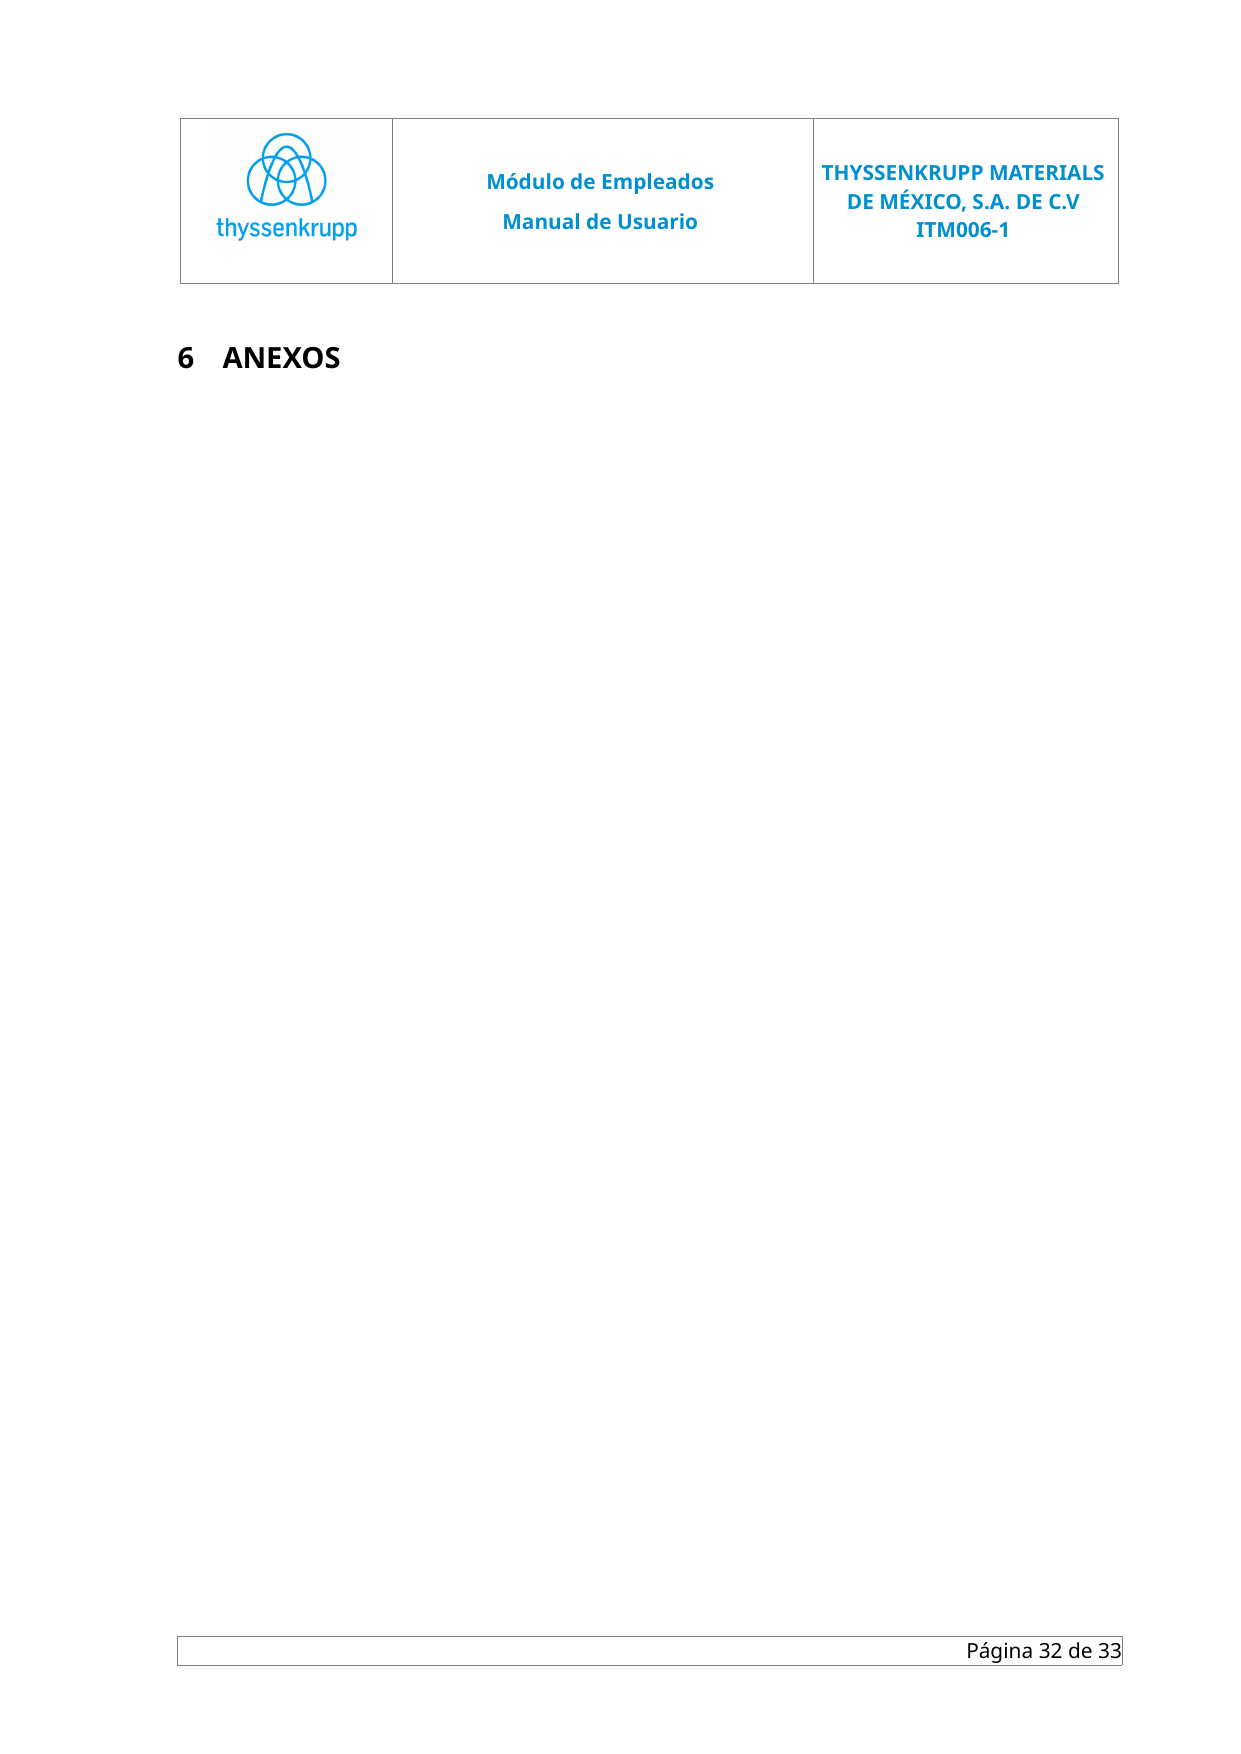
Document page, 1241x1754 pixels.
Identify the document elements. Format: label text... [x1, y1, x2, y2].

subtitle ANEXOS [177, 338, 1122, 377]
